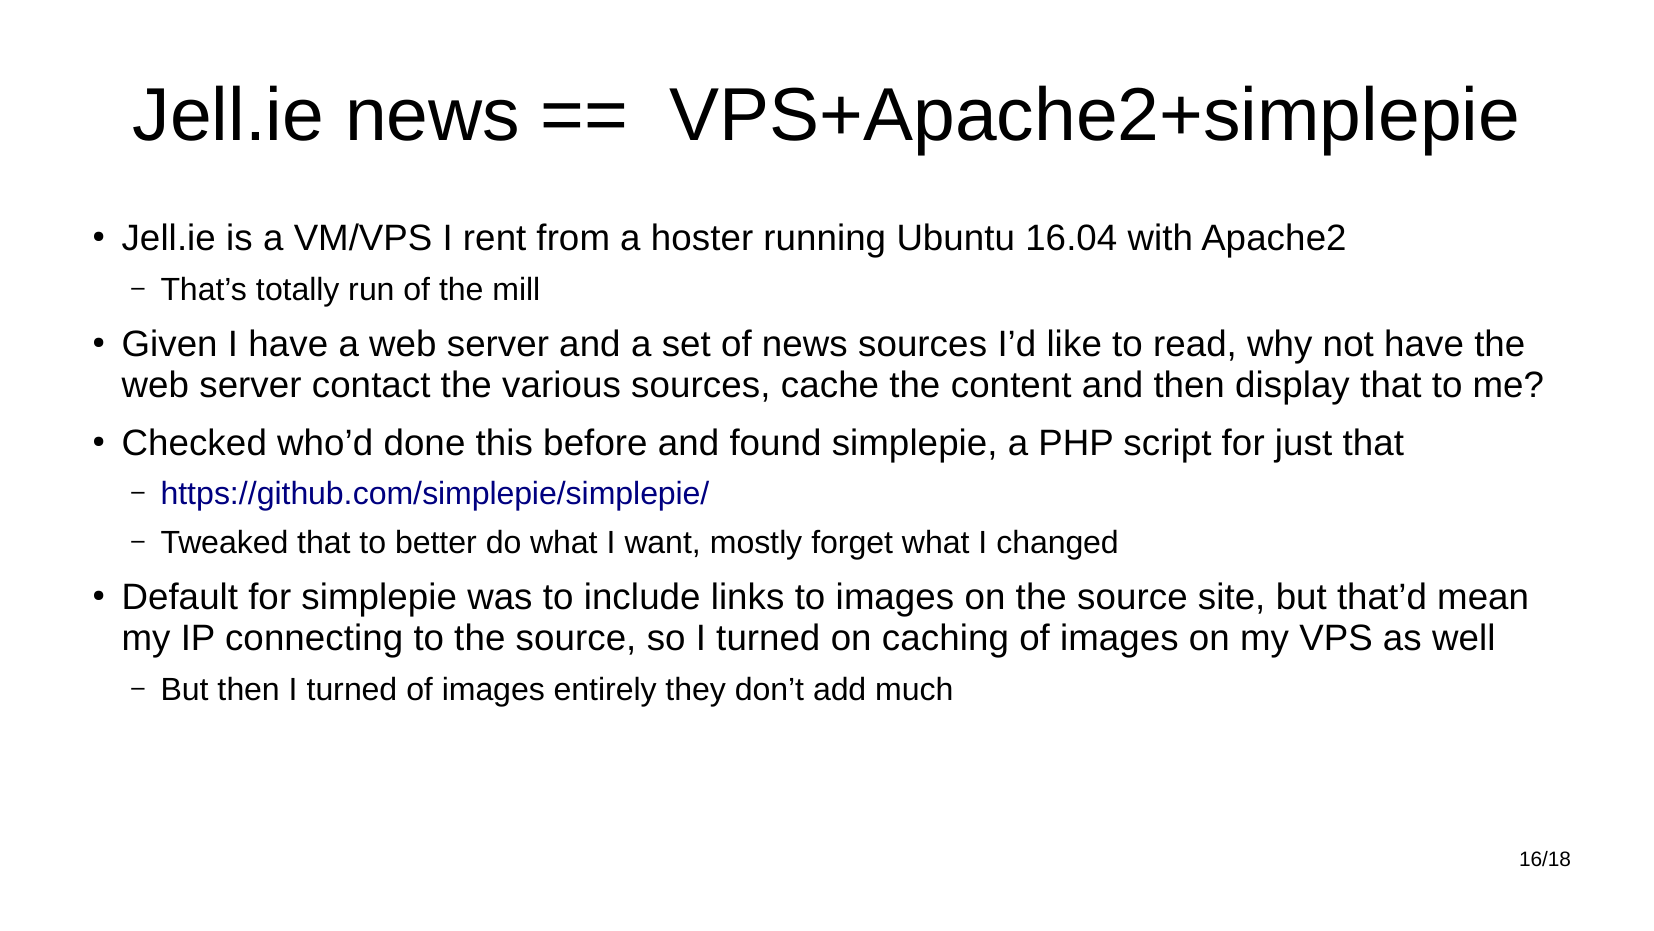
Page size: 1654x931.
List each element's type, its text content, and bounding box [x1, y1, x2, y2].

list Jell.ie is a VM/VPS I rent from a hoster running Ubuntu 16.04 with Apache2 That’s totally run of the mill Given I have a web server and a set of news sources I’d like to read, why not have the web server contact the various sources, cache the content and then display that to me? Checked who’d done this before and found simplepie, a PHP script for just that https://github.com/simplepie/simplepie/ Tweaked that to better do what I want, mostly forget what I changed Default for simplepie was to include links to images on the source site, but that’d mean my IP connecting to the source, so I turned on caching of images on my VPS as well But then I turned of images entirely they don’t add much [82, 217, 1571, 758]
title Jell.ie news == VPS+Apache2+simplepie [82, 37, 1571, 193]
